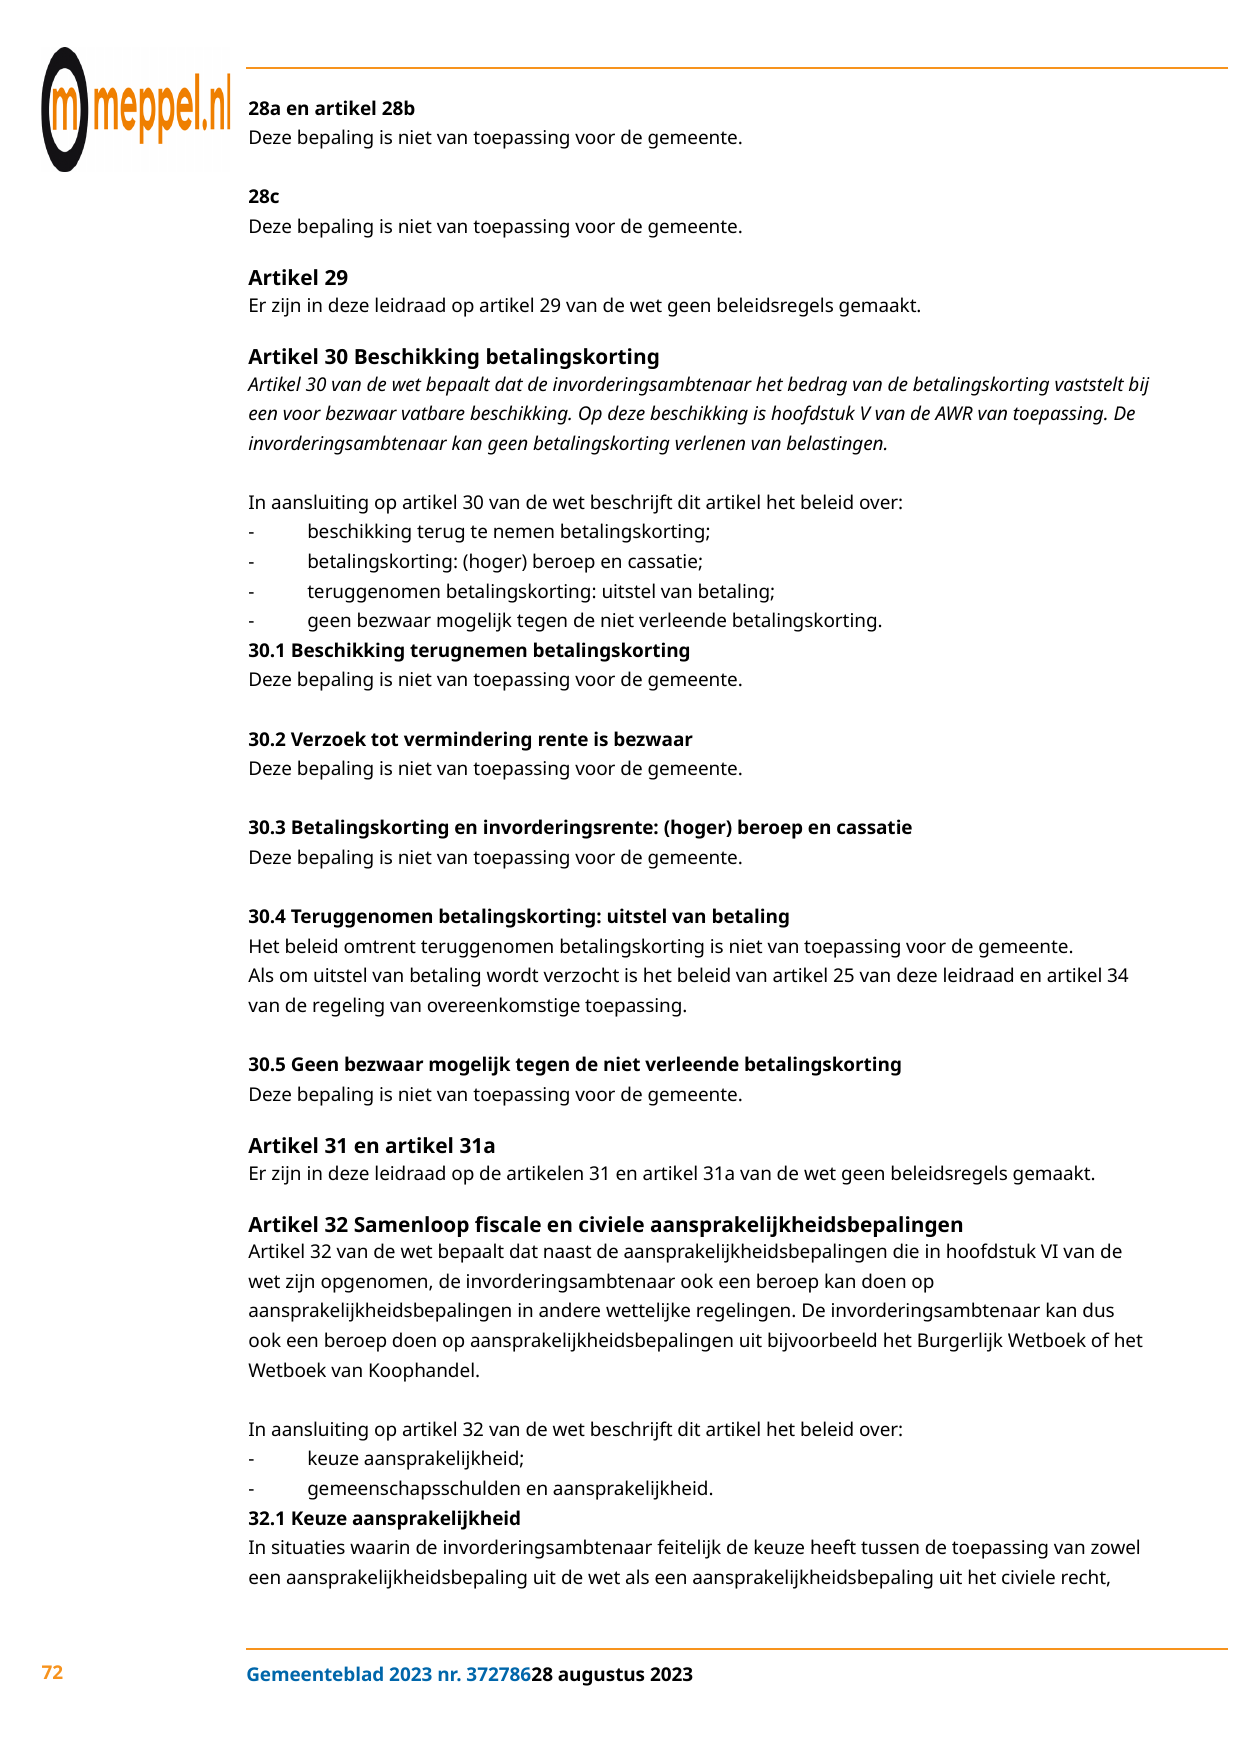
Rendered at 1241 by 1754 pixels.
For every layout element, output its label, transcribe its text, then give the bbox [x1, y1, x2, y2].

text In aansluiting op artikel 30 van de wet beschrijft dit artikel het beleid over: [248, 489, 1152, 515]
list teruggenomen betalingskorting: uitstel van betaling; [248, 578, 1152, 604]
text Artikel 32 Samenloop fiscale en civiele aansprakelijkheidsbepalingen [248, 1210, 1152, 1238]
list gemeenschapsschulden en aansprakelijkheid. [248, 1475, 1152, 1501]
text Deze bepaling is niet van toepassing voor de gemeente. [248, 1081, 1152, 1107]
text 30.4 Teruggenomen betalingskorting: uitstel van betaling [248, 903, 1152, 929]
text 30.5 Geen bezwaar mogelijk tegen de niet verleende betalingskorting [248, 1051, 1152, 1077]
text Er zijn in deze leidraad op de artikelen 31 en artikel 31a van de wet geen beleidsregels gemaakt. [248, 1160, 1152, 1185]
text Artikel 29 [248, 263, 1152, 292]
list beschikking terug te nemen betalingskorting; [248, 519, 1152, 544]
text Artikel 31 en artikel 31a [248, 1131, 1152, 1160]
text Artikel 30 Beschikking betalingskorting [248, 342, 1152, 371]
text 30.1 Beschikking terugnemen betalingskorting [248, 637, 1152, 663]
text Deze bepaling is niet van toepassing voor de gemeente. [248, 844, 1152, 870]
text 30.3 Betalingskorting en invorderingsrente: (hoger) beroep en cassatie [248, 814, 1152, 840]
text Als om uitstel van betaling wordt verzocht is het beleid van artikel 25 van deze leidraad en artikel 34 van de regeling van overeenkomstige toepassing. [248, 962, 1152, 1018]
picture [41, 47, 231, 172]
text Deze bepaling is niet van toepassing voor de gemeente. [248, 755, 1152, 781]
text 28c [248, 183, 1152, 209]
list keuze aansprakelijkheid; [248, 1446, 1152, 1471]
text Artikel 30 van de wet bepaalt dat de invorderingsambtenaar het bedrag van de betalingskorting vaststelt bij een voor bezwaar vatbare beschikking. Op deze beschikking is hoofdstuk V van de AWR van toepassing. De invorderingsambtenaar kan geen betalingskorting verlenen van belastingen. [248, 371, 1152, 456]
list geen bezwaar mogelijk tegen de niet verleende betalingskorting. [248, 607, 1152, 633]
text 32.1 Keuze aansprakelijkheid [248, 1505, 1152, 1531]
text Deze bepaling is niet van toepassing voor de gemeente. [248, 213, 1152, 239]
text Deze bepaling is niet van toepassing voor de gemeente. [248, 667, 1152, 692]
text Deze bepaling is niet van toepassing voor de gemeente. [248, 124, 1152, 150]
text In situaties waarin de invorderingsambtenaar feitelijk de keuze heeft tussen de toepassing van zowel een aansprakelijkheidsbepaling uit de wet als een aansprakelijkheidsbepaling uit het civiele recht, [248, 1534, 1152, 1590]
text Er zijn in deze leidraad op artikel 29 van de wet geen beleidsregels gemaakt. [248, 292, 1152, 318]
text Artikel 32 van de wet bepaalt dat naast de aansprakelijkheidsbepalingen die in hoofdstuk VI van de wet zijn opgenomen, de invorderingsambtenaar ook een beroep kan doen op aansprakelijkheidsbepalingen in andere wettelijke regelingen. De invorderingsambtenaar kan dus ook een beroep doen op aansprakelijkheidsbepalingen uit bijvoorbeeld het Burgerlijk Wetboek of het Wetboek van Koophandel. [248, 1238, 1152, 1383]
text In aansluiting op artikel 32 van de wet beschrijft dit artikel het beleid over: [248, 1416, 1152, 1442]
text 30.2 Verzoek tot vermindering rente is bezwaar [248, 726, 1152, 752]
text Het beleid omtrent teruggenomen betalingskorting is niet van toepassing voor de gemeente. [248, 933, 1152, 959]
text 28a en artikel 28b [248, 95, 1152, 121]
list betalingskorting: (hoger) beroep en cassatie; [248, 548, 1152, 574]
